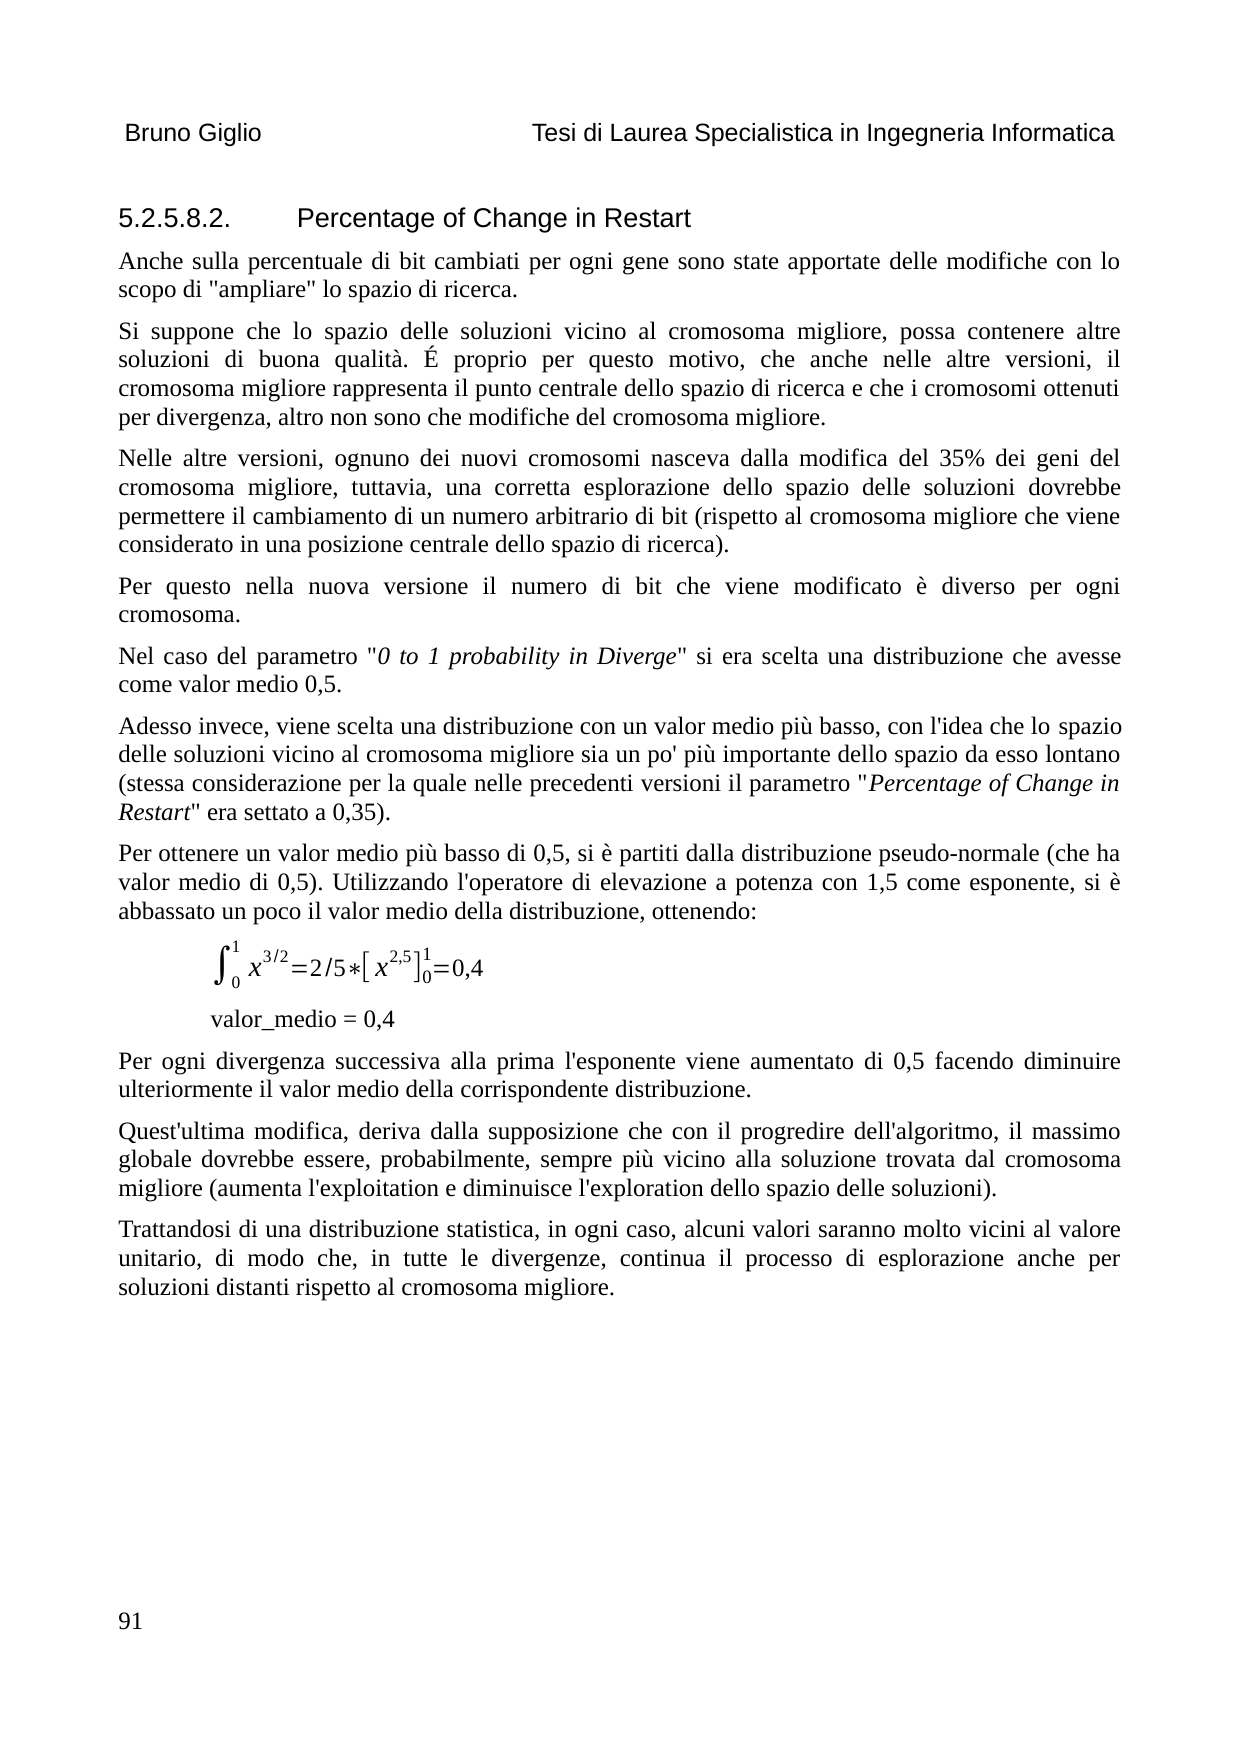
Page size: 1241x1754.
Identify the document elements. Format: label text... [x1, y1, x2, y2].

text Per ottenere un valor medio più basso di 0,5, si è partiti dalla distribuzione pseudo-normale (che ha valor medio di 0,5). Utilizzando l'operatore di elevazione a potenza con 1,5 come esponente, si è abbassato un poco il valor medio della distribuzione, ottenendo: [118, 838, 1122, 924]
text Adesso invece, viene scelta una distribuzione con un valor medio più basso, con l'idea che lo spazio delle soluzioni vicino al cromosoma migliore sia un po' più importante dello spazio da esso lontano (stessa considerazione per la quale nelle precedenti versioni il parametro "Percentage of Change in Restart" era settato a 0,35). [118, 711, 1122, 826]
text Si suppone che lo spazio delle soluzioni vicino al cromosoma migliore, possa contenere altre soluzioni di buona qualità. É proprio per questo motivo, che anche nelle altre versioni, il cromosoma migliore rappresenta il punto centrale dello spazio di ricerca e che i cromosomi ottenuti per divergenza, altro non sono che modifiche del cromosoma migliore. [118, 316, 1122, 431]
text Per questo nella nuova versione il numero di bit che viene modificato è diverso per ogni cromosoma. [118, 571, 1122, 628]
text Nelle altre versioni, ognuno dei nuovi cromosomi nasceva dalla modifica del 35% dei geni del cromosoma migliore, tuttavia, una corretta esplorazione dello spazio delle soluzioni dovrebbe permettere il cambiamento di un numero arbitrario di bit (rispetto al cromosoma migliore che viene considerato in una posizione centrale dello spazio di ricerca). [118, 443, 1122, 558]
text valor_medio = 0,4 [118, 1004, 1122, 1033]
text Anche sulla percentuale di bit cambiati per ogni gene sono state apportate delle modifiche con lo scopo di "ampliare" lo spazio di ricerca. [118, 246, 1122, 303]
text Nel caso del parametro "0 to 1 probability in Diverge" si era scelta una distribuzione che avesse come valor medio 0,5. [118, 641, 1122, 698]
text Trattandosi di una distribuzione statistica, in ogni caso, alcuni valori saranno molto vicini al valore unitario, di modo che, in tutte le divergenze, continua il processo di esplorazione anche per soluzioni distanti rispetto al cromosoma migliore. [118, 1214, 1122, 1301]
subtitle Percentage of Change in Restart [118, 202, 1122, 233]
text Quest'ultima modifica, deriva dalla supposizione che con il progredire dell'algoritmo, il massimo globale dovrebbe essere, probabilmente, sempre più vicino alla soluzione trovata dal cromosoma migliore (aumenta l'exploitation e diminuisce l'exploration dello spazio delle soluzioni). [118, 1116, 1122, 1202]
text Per ogni divergenza successiva alla prima l'esponente viene aumentato di 0,5 facendo diminuire ulteriormente il valor medio della corrispondente distribuzione. [118, 1046, 1122, 1103]
